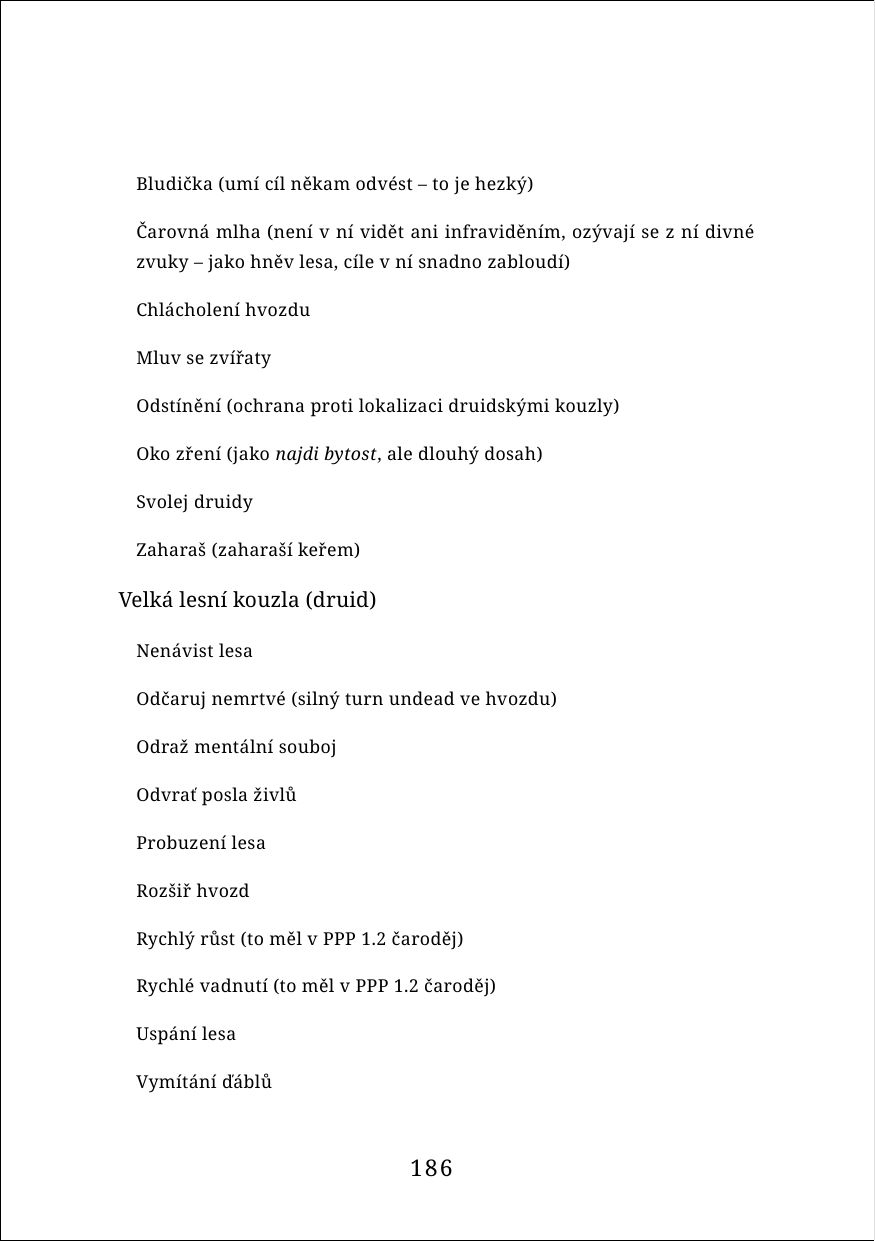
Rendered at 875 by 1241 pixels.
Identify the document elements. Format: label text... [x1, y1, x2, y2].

text Rychlé vadnutí (to měl v PPP 1.2 čaroděj) [136, 974, 756, 998]
text Odstínění (ochrana proti lokalizaci druidskými kouzly) [136, 394, 756, 418]
text Velká lesní kouzla (druid) [118, 585, 756, 614]
text Odčaruj nemrtvé (silný turn undead ve hvozdu) [136, 686, 756, 711]
text Rozšiř hvozd [136, 878, 756, 902]
text Mluv se zvířaty [136, 346, 756, 370]
text Čarovná mlha (není v ní vidět ani infraviděním, ozývají se z ní divné zvuky – jako hněv lesa, cíle v ní snadno zabloudí) [136, 220, 756, 274]
text Uspání lesa [136, 1022, 756, 1046]
text Odvrať posla živlů [136, 782, 756, 806]
text Svolej druidy [136, 489, 756, 514]
text Vymítání ďáblů [136, 1070, 756, 1094]
text Chlácholení hvozdu [136, 298, 756, 322]
text Probuzení lesa [136, 830, 756, 854]
text Odraž mentální souboj [136, 734, 756, 758]
text Bludička (umí cíl někam odvést – to je hezký) [136, 172, 756, 196]
text Nenávist lesa [136, 638, 756, 663]
text Rychlý růst (to měl v PPP 1.2 čaroděj) [136, 926, 756, 950]
text Oko zření (jako najdi bytost, ale dlouhý dosah) [136, 442, 756, 466]
text Zaharaš (zaharaší keřem) [136, 537, 756, 562]
